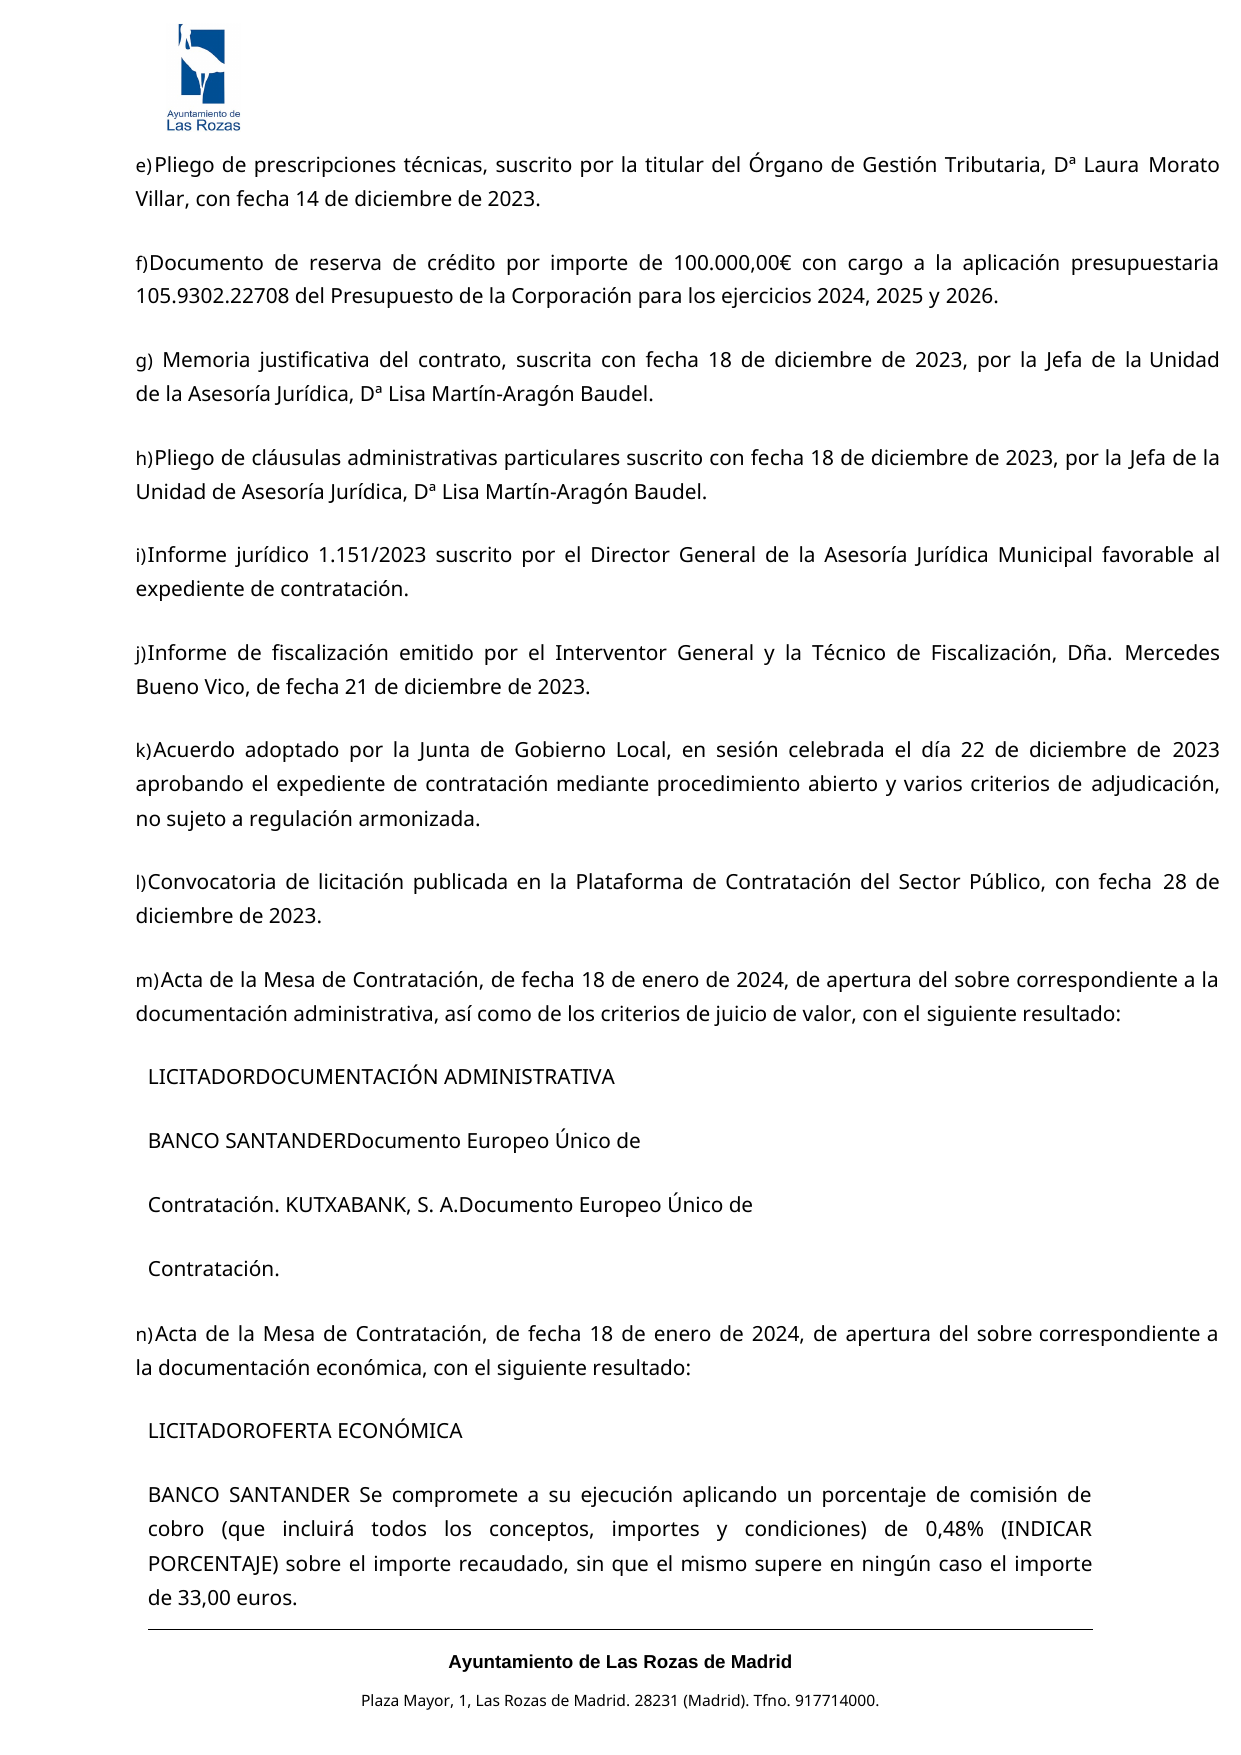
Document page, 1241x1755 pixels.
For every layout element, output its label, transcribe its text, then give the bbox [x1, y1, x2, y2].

list Pliego de cláusulas administrativas particulares suscrito con fecha 18 de diciembre de 2023, por la Jefa de la Unidad de Asesoría Jurídica, Dª Lisa Martín-Aragón Baudel. [135, 443, 1220, 505]
list Acta de la Mesa de Contratación, de fecha 18 de enero de 2024, de apertura del sobre correspondiente a la documentación económica, con el siguiente resultado: [135, 1319, 1220, 1381]
text BANCO SANTANDER Se compromete a su ejecución aplicando un porcentaje de comisión de cobro (que incluirá todos los conceptos, importes y condiciones) de 0,48% (INDICAR PORCENTAJE) sobre el importe recaudado, sin que el mismo supere en ningún caso el importe de 33,00 euros. [148, 1481, 1093, 1611]
list Documento de reserva de crédito por importe de 100.000,00€ con cargo a la aplicación presupuestaria 105.9302.22708 del Presupuesto de la Corporación para los ejercicios 2024, 2025 y 2026. [135, 248, 1220, 310]
list Acta de la Mesa de Contratación, de fecha 18 de enero de 2024, de apertura del sobre correspondiente a la documentación administrativa, así como de los criterios de juicio de valor, con el siguiente resultado: [135, 965, 1220, 1027]
text LICITADOROFERTA ECONÓMICA [148, 1416, 1220, 1445]
list Informe jurídico 1.151/2023 suscrito por el Director General de la Asesoría Jurídica Municipal favorable al expediente de contratación. [135, 540, 1220, 603]
list Informe de fiscalización emitido por el Interventor General y la Técnico de Fiscalización, Dña. Mercedes Bueno Vico, de fecha 21 de diciembre de 2023. [135, 638, 1220, 700]
list Convocatoria de licitación publicada en la Plataforma de Contratación del Sector Público, con fecha 28 de diciembre de 2023. [135, 867, 1220, 930]
list Pliego de prescripciones técnicas, suscrito por la titular del Órgano de Gestión Tributaria, Dª Laura Morato Villar, con fecha 14 de diciembre de 2023. [135, 150, 1220, 212]
list Memoria justificativa del contrato, suscrita con fecha 18 de diciembre de 2023, por la Jefa de la Unidad de la Asesoría Jurídica, Dª Lisa Martín-Aragón Baudel. [135, 345, 1220, 408]
list Acuerdo adoptado por la Junta de Gobierno Local, en sesión celebrada el día 22 de diciembre de 2023 aprobando el expediente de contratación mediante procedimiento abierto y varios criterios de adjudicación, no sujeto a regulación armonizada. [135, 736, 1220, 832]
text LICITADORDOCUMENTACIÓN ADMINISTRATIVA [148, 1062, 1220, 1091]
text BANCO SANTANDERDocumento Europeo Único de Contratación. KUTXABANK, S. A.Documento Europeo Único de Contratación. [148, 1127, 767, 1283]
